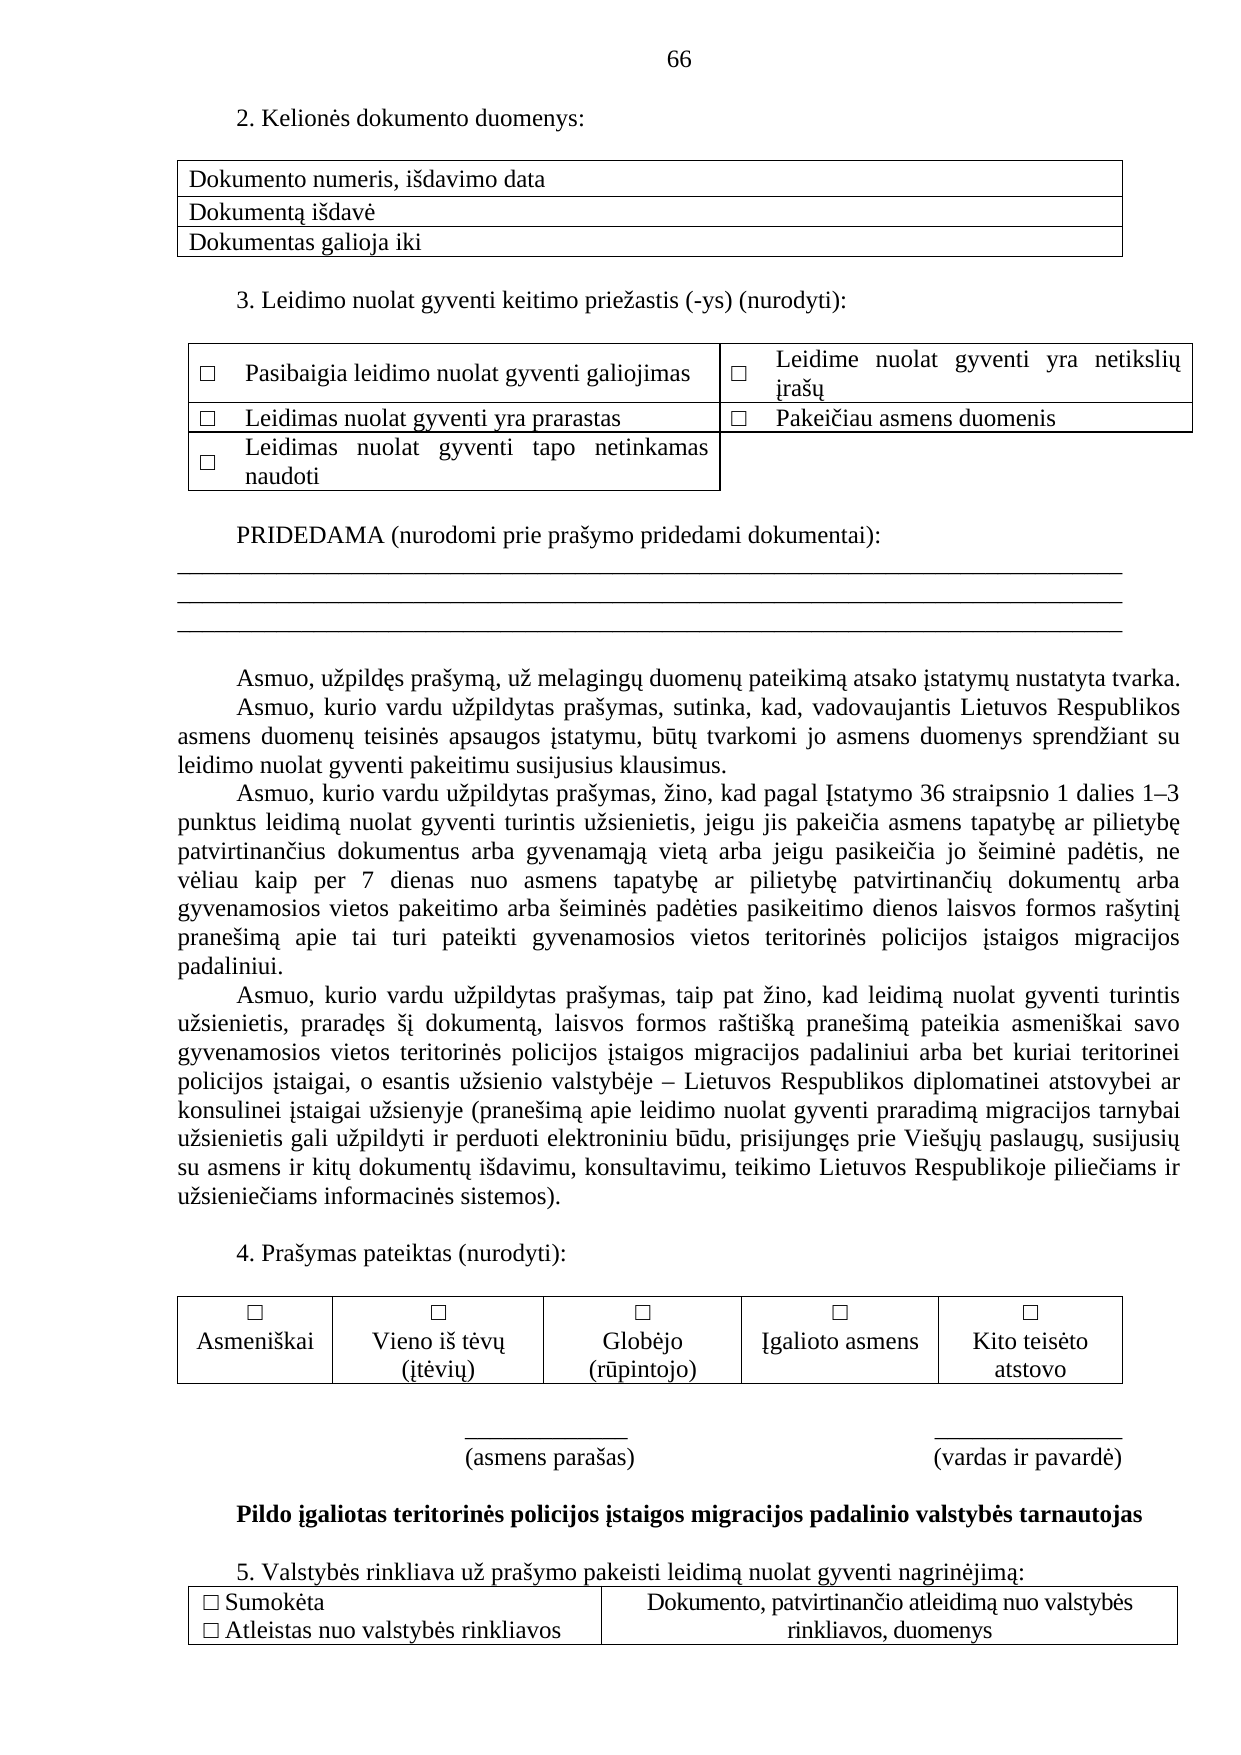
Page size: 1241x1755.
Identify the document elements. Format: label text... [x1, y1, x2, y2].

table_header Pasibaigia leidimo nuolat gyventi galiojimas [234, 344, 719, 402]
table_cell Pakeičiau asmens duomenis [764, 403, 1192, 431]
table_cell Leidimas nuolat gyventi yra prarastas [234, 403, 719, 431]
text 3. Leidimo nuolat gyventi keitimo priežastis (-ys) (nurodyti): [177, 286, 1181, 314]
table_header Dokumento, patvirtinančio atleidimą nuo valstybės rinkliavos, duomenys [602, 1587, 1177, 1644]
table_header □[] Vieno iš tėvų (įtėvių) [333, 1297, 543, 1383]
text Asmuo, užpildęs prašymą, už melagingų duomenų pateikimą atsako įstatymų nustatyta tvarka. [177, 663, 1181, 692]
table_header □ Sumokėta □ Atleistas nuo valstybės rinkliavos [189, 1587, 601, 1644]
table_header □ [189, 344, 233, 402]
text _ [177, 577, 1181, 606]
text 5. Valstybės rinkliava už prašymo pakeisti leidimą nuolat gyventi nagrinėjimą: [177, 1557, 1181, 1586]
table_cell [721, 433, 764, 490]
table_cell □ [721, 403, 764, 431]
text Asmuo, kurio vardu užpildytas prašymas, sutinka, kad, vadovaujantis Lietuvos Respublikos asmens duomenų teisinės apsaugos įstatymu, būtų tvarkomi jo asmens duomenys sprendžiant su leidimo nuolat gyventi pakeitimu susijusius klausimus. [177, 692, 1181, 778]
text 4. Prašymas pateiktas (nurodyti): [177, 1238, 1181, 1267]
table_cell Dokumentas galioja iki [178, 227, 1122, 256]
text _____________ _______________ [465, 1413, 1181, 1442]
text (asmens parašas) (vardas ir pavardė) [465, 1442, 1181, 1471]
text Asmuo, kurio vardu užpildytas prašymas, žino, kad pagal Įstatymo 36 straipsnio 1 dalies 1–3 punktus leidimą nuolat gyventi turintis užsienietis, jeigu jis pakeičia asmens tapatybę ar pilietybę patvirtinančius dokumentus arba gyvenamąją vietą arba jeigu pasikeičia jo šeiminė padėtis, ne vėliau kaip per 7 dienas nuo asmens tapatybę ar pilietybę patvirtinančių dokumentų arba gyvenamosios vietos pakeitimo arba šeiminės padėties pasikeitimo dienos laisvos formos rašytinį pranešimą apie tai turi pateikti gyvenamosios vietos teritorinės policijos įstaigos migracijos padaliniui. [177, 778, 1181, 980]
text _ [177, 548, 1181, 577]
text Asmuo, kurio vardu užpildytas prašymas, taip pat žino, kad leidimą nuolat gyventi turintis užsienietis, praradęs šį dokumentą, laisvos formos raštišką pranešimą pateikia asmeniškai savo gyvenamosios vietos teritorinės policijos įstaigos migracijos padaliniui arba bet kuriai teritorinei policijos įstaigai, o esantis užsienio valstybėje – Lietuvos Respublikos diplomatinei atstovybei ar konsulinei įstaigai užsienyje (pranešimą apie leidimo nuolat gyventi praradimą migracijos tarnybai užsienietis gali užpildyti ir perduoti elektroniniu būdu, prisijungęs prie Viešųjų paslaugų, susijusių su asmens ir kitų dokumentų išdavimu, konsultavimu, teikimo Lietuvos Respublikoje piliečiams ir užsieniečiams informacinės sistemos). [177, 980, 1181, 1210]
table_header □[] Asmeniškai [178, 1297, 332, 1383]
table_header Dokumento numeris, išdavimo data [178, 161, 1122, 196]
table_cell □ [189, 433, 233, 490]
table_header □[] Globėjo (rūpintojo) [544, 1297, 741, 1383]
table_cell □ [189, 403, 233, 431]
table_cell [764, 433, 1192, 490]
text 2. Kelionės dokumento duomenys: [177, 103, 1181, 131]
text PRIDEDAMA (nurodomi prie prašymo pridedami dokumentai): [177, 520, 1181, 548]
table_cell Dokumentą išdavė [178, 197, 1122, 226]
table_cell Leidimas nuolat gyventi tapo netinkamas naudoti [234, 433, 719, 490]
table_header □[] Kito teisėto atstovo [939, 1297, 1122, 1383]
table_header □[] Įgalioto asmens [742, 1297, 938, 1383]
text Pildo įgaliotas teritorinės policijos įstaigos migracijos padalinio valstybės tarnautojas [177, 1499, 1181, 1528]
text _ [177, 606, 1181, 635]
table_header Leidime nuolat gyventi yra netikslių įrašų [764, 344, 1192, 402]
table_header □ [721, 344, 764, 402]
